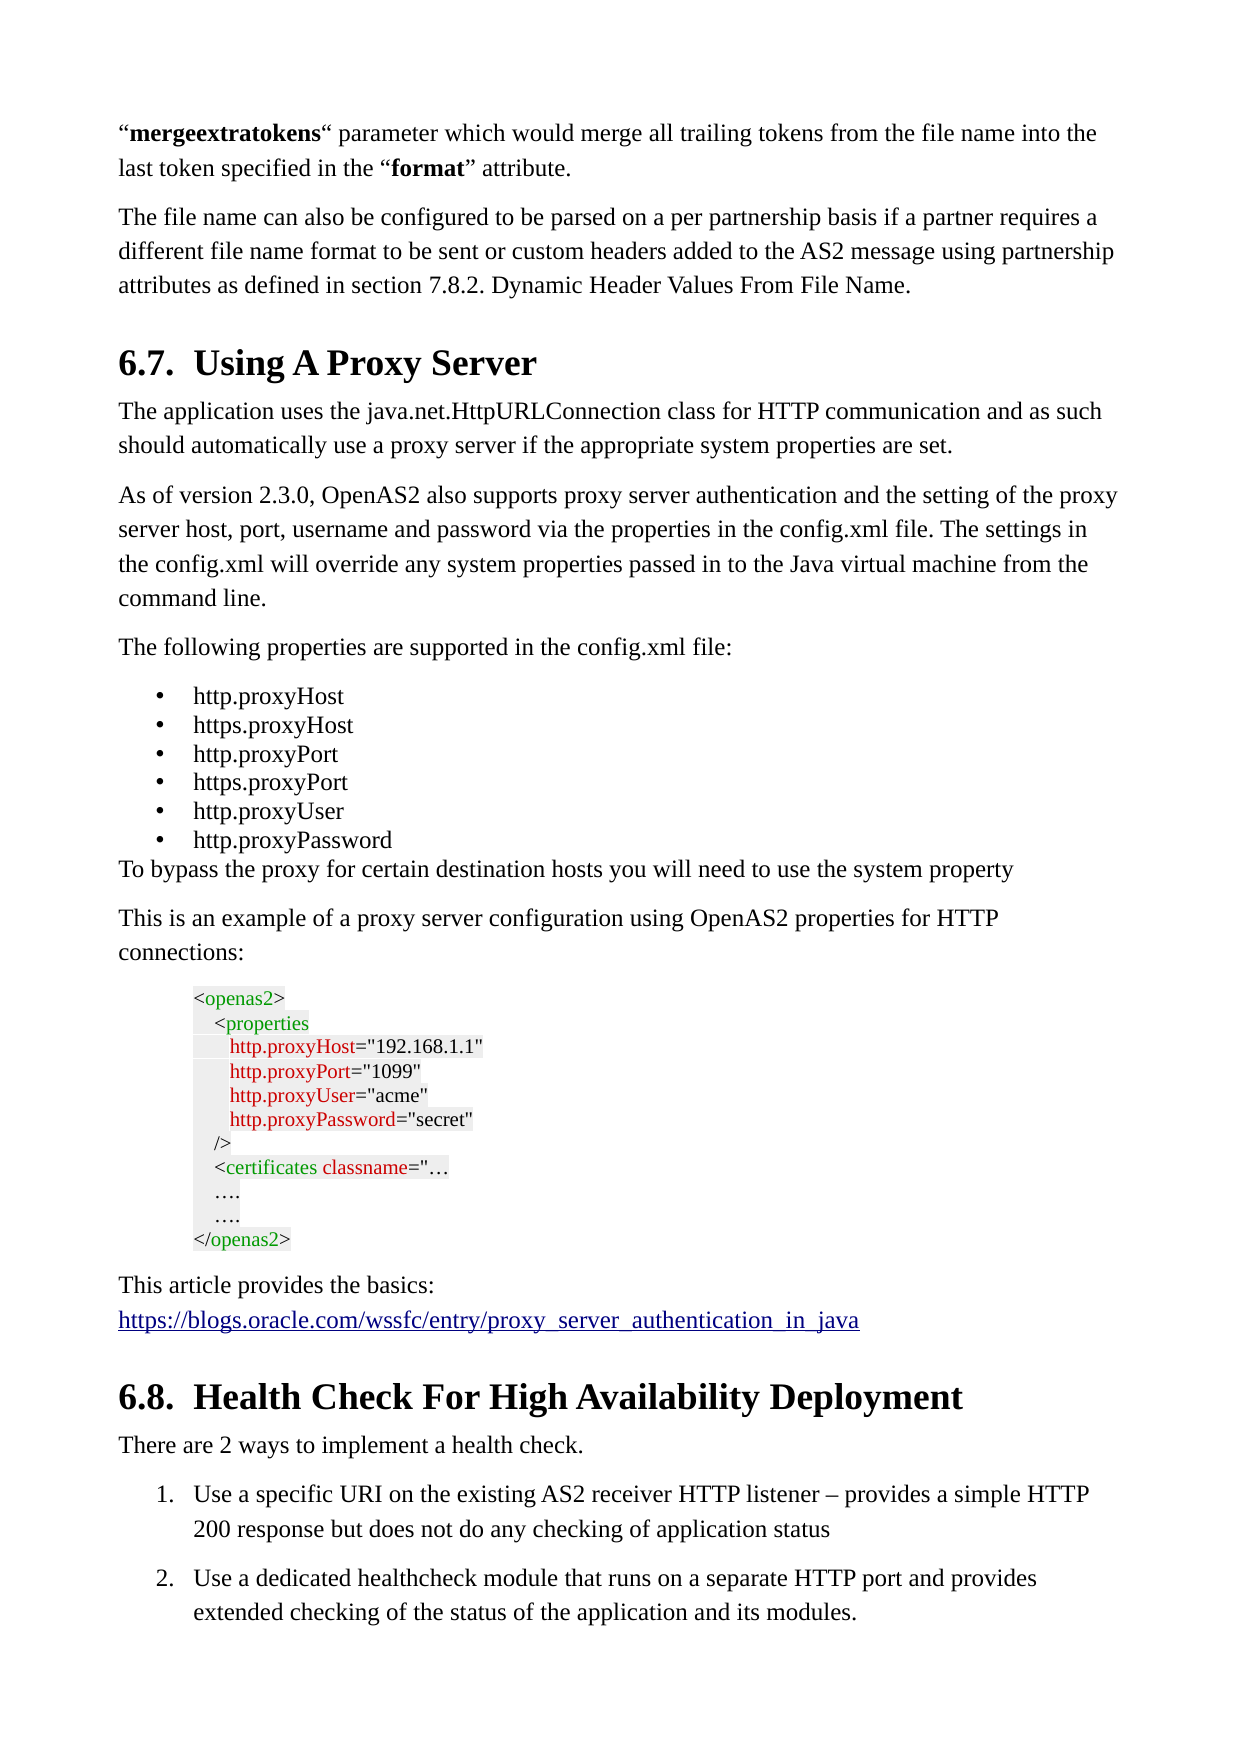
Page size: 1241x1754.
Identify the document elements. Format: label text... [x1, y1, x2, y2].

text http.proxyPassword="secret" [193, 1107, 1122, 1131]
list https.proxyHost [156, 710, 1122, 739]
text There are 2 ways to implement a health check. [118, 1430, 1122, 1459]
list Use a dedicated healthcheck module that runs on a separate HTTP port and provides extended checking of the status of the application and its modules. [156, 1563, 1122, 1626]
text <certificates classname="… [193, 1155, 1122, 1179]
text http.proxyHost="192.168.1.1" [193, 1034, 1122, 1058]
text http.proxyUser="acme" [193, 1083, 1122, 1107]
text The file name can also be configured to be parsed on a per partnership basis if a partner requires a different file name format to be sent or custom headers added to the AS2 message using partnership attributes as defined in section 7.8.2Dynamic Header Values From File Name. [118, 202, 1122, 299]
list https.proxyPort [156, 767, 1122, 796]
text /> [193, 1131, 1122, 1155]
text http.proxyPort="1099" [193, 1058, 1122, 1083]
text </openas2> [193, 1227, 1122, 1251]
subtitle Health Check For High Availability Deployment [118, 1375, 1122, 1418]
text …. [193, 1203, 1122, 1227]
list http.proxyUser [156, 796, 1122, 825]
text The following properties are supported in the config.xml file: [118, 632, 1122, 661]
subtitle Using A Proxy Server [118, 341, 1122, 384]
text <openas2> [193, 986, 1122, 1010]
list http.proxyHost [156, 681, 1122, 710]
text The application uses the java.net.HttpURLConnection class for HTTP communication and as such should automatically use a proxy server if the appropriate system properties are set. [118, 396, 1122, 459]
list http.proxyPassword [156, 825, 1122, 854]
text As of version 2.3.0, OpenAS2 also supports proxy server authentication and the setting of the proxy server host, port, username and password via the properties in the config.xml file. The settings in the config.xml will override any system properties passed in to the Java virtual machine from the command line. [118, 480, 1122, 612]
text …. [193, 1179, 1122, 1203]
text To bypass the proxy for certain destination hosts you will need to use the system property [118, 854, 1122, 882]
list http.proxyPort [156, 739, 1122, 767]
text This article provides the basics: https://blogs.oracle.com/wssfc/entry/proxy_server_authentication_in_java [118, 1270, 1122, 1334]
text This is an example of a proxy server configuration using OpenAS2 properties for HTTP connections: [118, 903, 1122, 966]
text <properties [193, 1010, 1122, 1034]
list Use a specific URI on the existing AS2 receiver HTTP listener – provides a simple HTTP 200 response but does not do any checking of application status [156, 1479, 1122, 1543]
text “mergeextratokens“ parameter which would merge all trailing tokens from the file name into the last token specified in the “format” attribute. [118, 118, 1122, 181]
